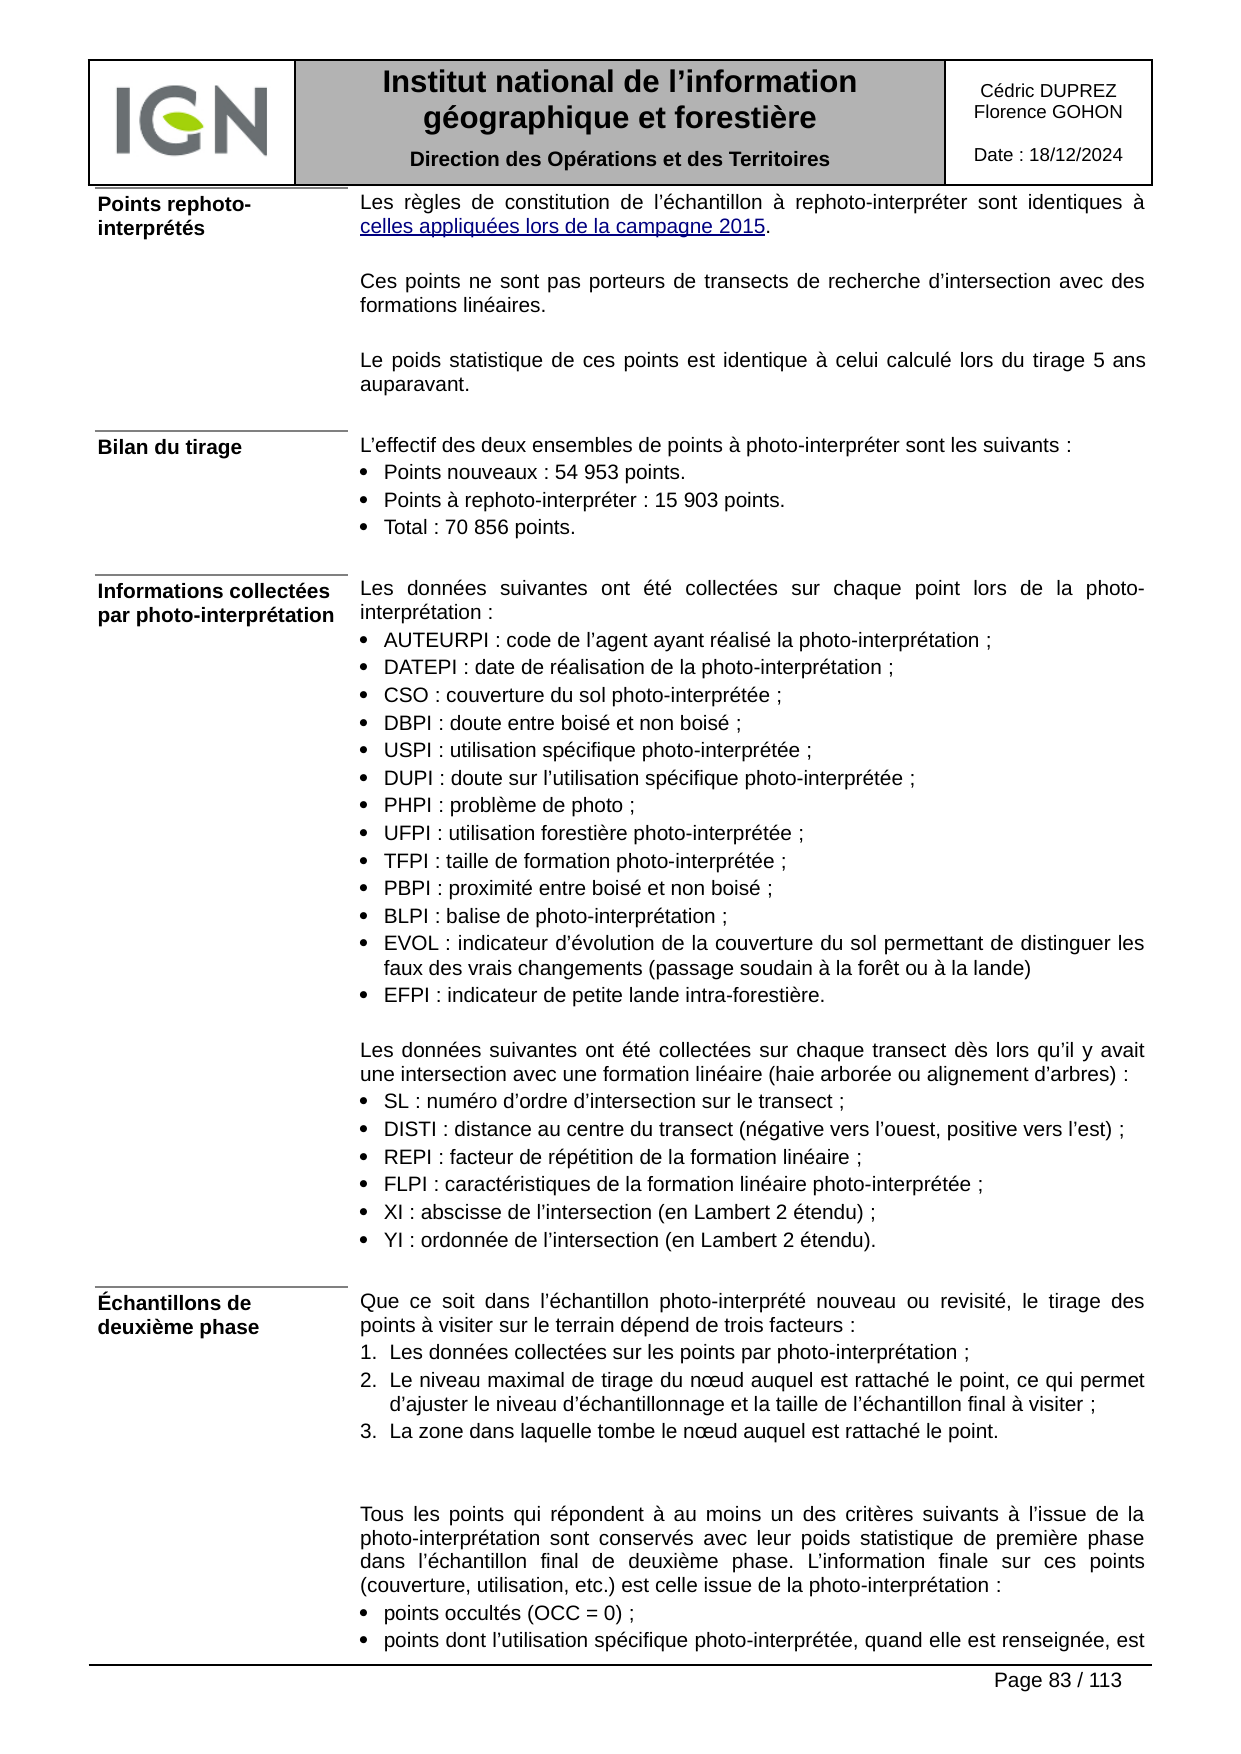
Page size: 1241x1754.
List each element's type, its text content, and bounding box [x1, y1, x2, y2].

table_cell Bilan du tirage [89, 429, 354, 573]
picture [91, 62, 293, 180]
table_cell Points rephoto-interprétés [89, 186, 354, 429]
table_cell L’effectif des deux ensembles de points à photo-interpréter sont les suivants : Points nouveaux : 54 953 points. Points à rephoto-interpréter : 15 903 points. Total : 70 856 points. [354, 429, 1152, 573]
table_cell Les règles de constitution de l’échantillon à rephoto-interpréter sont identiques à celles appliquées lors de la campagne 2015. Ces points ne sont pas porteurs de transects de recherche d’intersection avec des formations linéaires. Le poids statistique de ces points est identique à celui calculé lors du tirage 5 ans auparavant. [354, 186, 1152, 429]
table_cell Informations collectées par photo-interprétation [89, 573, 354, 1285]
table_cell Échantillons de deuxième phase [89, 1285, 354, 1658]
table_cell Les données suivantes ont été collectées sur chaque point lors de la photo-interprétation : AUTEURPI : code de l’agent ayant réalisé la photo-interprétation ; DATEPI : date de réalisation de la photo-interprétation ; CSO : couverture du sol photo-interprétée ; DBPI : doute entre boisé et non boisé ; USPI : utilisation spécifique photo-interprétée ; DUPI : doute sur l’utilisation spécifique photo-interprétée ; PHPI : problème de photo ; UFPI : utilisation forestière photo-interprétée ; TFPI : taille de formation photo-interprétée ; PBPI : proximité entre boisé et non boisé ; BLPI : balise de photo-interprétation ; EVOL : indicateur d’évolution de la couverture du sol permettant de distinguer les faux des vrais changements (passage soudain à la forêt ou à la lande) EFPI : indicateur de petite lande intra-forestière. Les données suivantes ont été collectées sur chaque transect dès lors qu’il y avait une intersection avec une formation linéaire (haie arborée ou alignement d’arbres) : SL : numéro d’ordre d’intersection sur le transect ; DISTI : distance au centre du transect (négative vers l’ouest, positive vers l’est) ; REPI : facteur de répétition de la formation linéaire ; FLPI : caractéristiques de la formation linéaire photo-interprétée ; XI : abscisse de l’intersection (en Lambert 2 étendu) ; YI : ordonnée de l’intersection (en Lambert 2 étendu). [354, 573, 1152, 1285]
table_cell Que ce soit dans l’échantillon photo-interprété nouveau ou revisité, le tirage des points à visiter sur le terrain dépend de trois facteurs : Les données collectées sur les points par photo-interprétation ; Le niveau maximal de tirage du nœud auquel est rattaché le point, ce qui permet d’ajuster le niveau d’échantillonnage et la taille de l’échantillon final à visiter ; La zone dans laquelle tombe le nœud auquel est rattaché le point. Tous les points qui répondent à au moins un des critères suivants à l’issue de la photo-interprétation sont conservés avec leur poids statistique de première phase dans l’échantillon final de deuxième phase. L’information finale sur ces points (couverture, utilisation, etc.) est celle issue de la photo-interprétation : points occultés (OCC = 0) ; points dont l’utilisation spécifique photo-interprétée, quand elle est renseignée, est [354, 1285, 1152, 1658]
